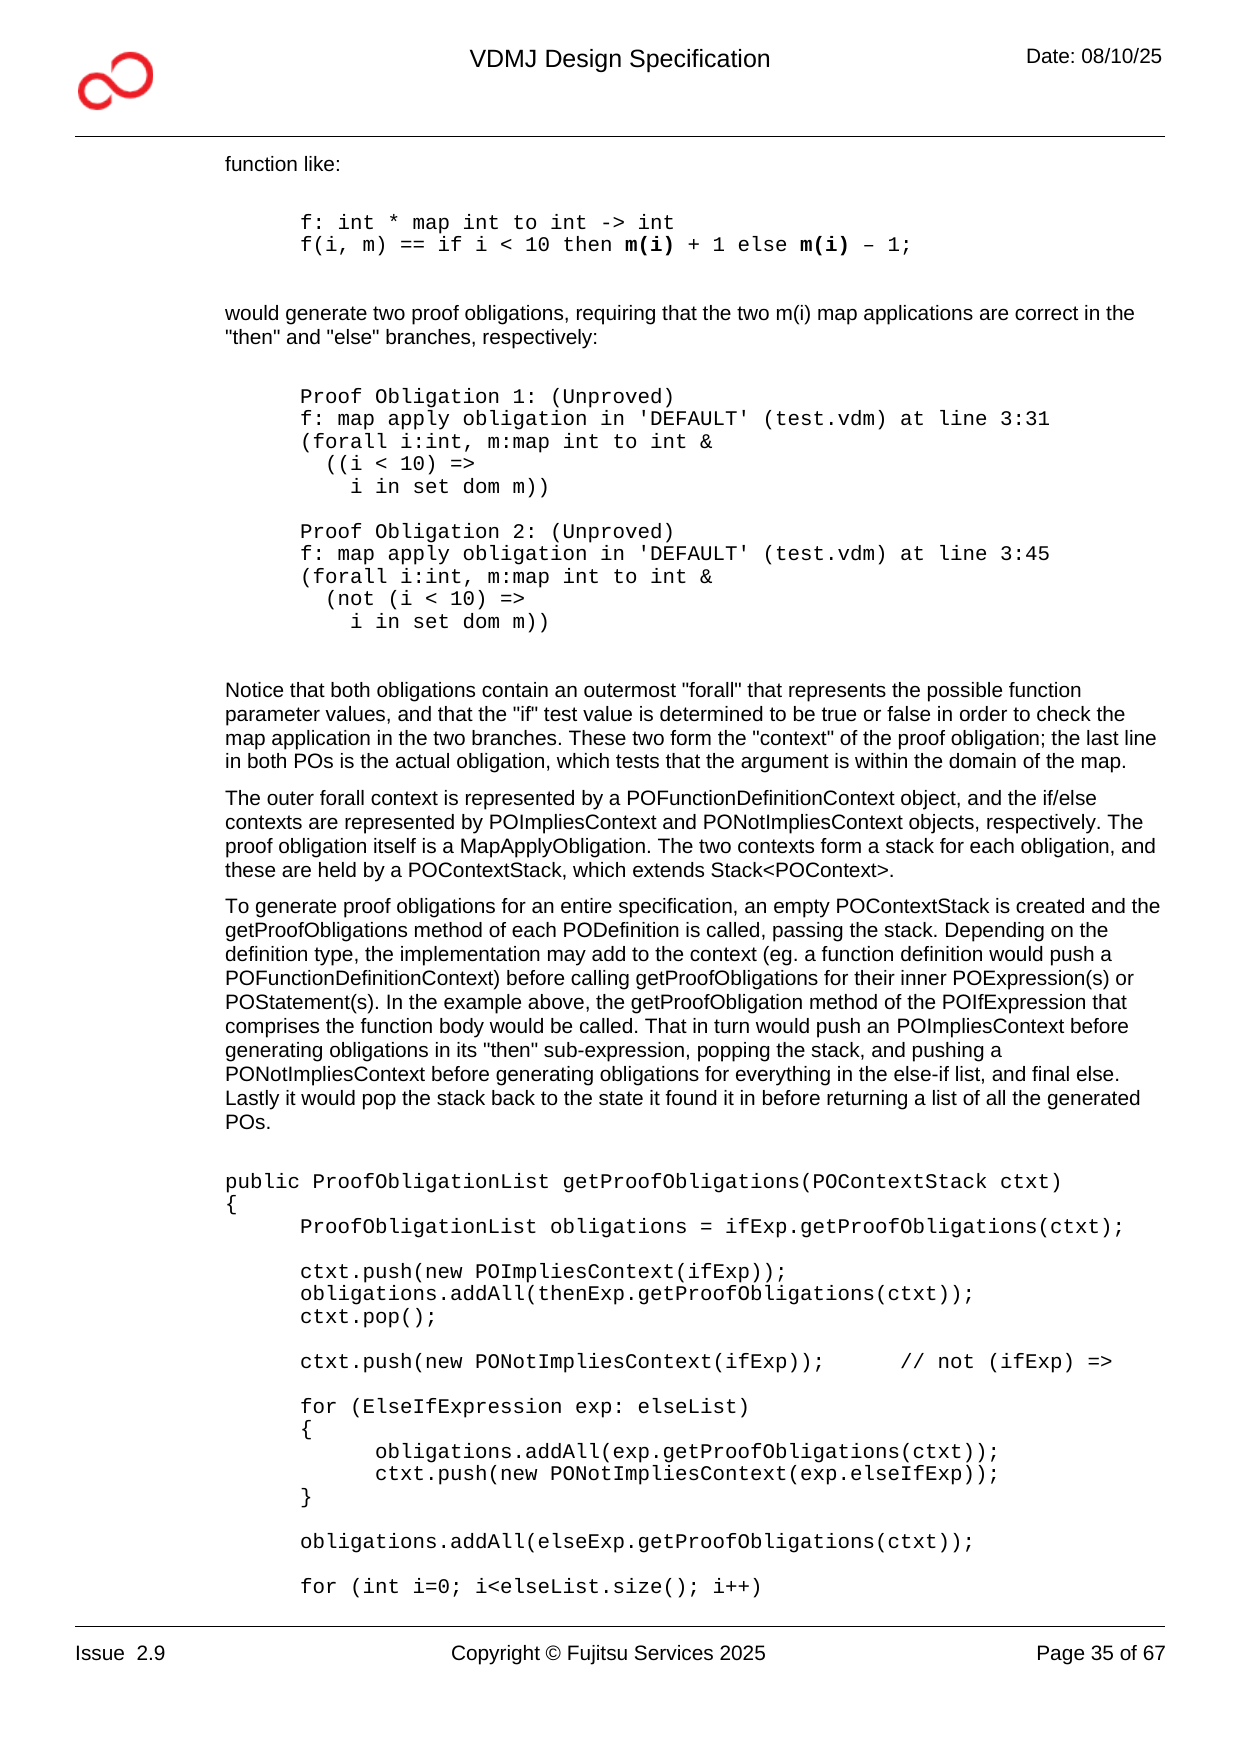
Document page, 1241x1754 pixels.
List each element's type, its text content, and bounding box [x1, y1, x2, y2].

text obligations.addAll(exp.getProofObligations(ctxt)); [225, 1440, 1165, 1463]
text i in set dom m)) [225, 475, 1165, 498]
text function like: [225, 152, 1165, 176]
text f(i, m) == if i < 10 then m(i) + 1 else m(i) – 1; [225, 234, 1165, 256]
text obligations.addAll(elseExp.getProofObligations(ctxt)); [225, 1530, 1165, 1553]
text obligations.addAll(thenExp.getProofObligations(ctxt)); [225, 1283, 1165, 1305]
text Proof Obligation 2: (Unproved) [225, 520, 1165, 543]
text The outer forall context is represented by a POFunctionDefinitionContext object, and the if/else contexts are represented by POImpliesContext and PONotImpliesContext objects, respectively. The proof obligation itself is a MapApplyObligation. The two contexts form a stack for each obligation, and these are held by a POContextStack, which extends Stack<POContext>. [225, 786, 1165, 882]
text { [225, 1418, 1165, 1440]
text } [225, 1485, 1165, 1508]
text ((i < 10) => [225, 453, 1165, 475]
text f: map apply obligation in 'DEFAULT' (test.vdm) at line 3:31 [225, 408, 1165, 430]
text To generate proof obligations for an entire specification, an empty POContextStack is created and the getProofObligations method of each PODefinition is called, passing the stack. Depending on the definition type, the implementation may add to the context (eg. a function definition would push a POFunctionDefinitionContext) before calling getProofObligations for their inner POExpression(s) or POStatement(s). In the example above, the getProofObligation method of the POIfExpression that comprises the function body would be called. That in turn would push an POImpliesContext before generating obligations in its "then" sub-expression, popping the stack, and pushing a PONotImpliesContext before generating obligations for everything in the else-if list, and final else. Lastly it would pop the stack back to the state it found it in before returning a list of all the generated POs. [225, 894, 1165, 1134]
text ctxt.push(new PONotImpliesContext(exp.elseIfExp)); [225, 1463, 1165, 1485]
text Proof Obligation 1: (Unproved) [225, 385, 1165, 408]
text would generate two proof obligations, requiring that the two m(i) map applications are correct in the "then" and "else" branches, respectively: [225, 301, 1165, 349]
text (not (i < 10) => [225, 588, 1165, 610]
text { [225, 1193, 1165, 1215]
text ctxt.pop(); [225, 1305, 1165, 1328]
text f: int * map int to int -> int [225, 211, 1165, 234]
text Notice that both obligations contain an outermost "forall" that represents the possible function parameter values, and that the "if" test value is determined to be true or false in order to check the map application in the two branches. These two form the "context" of the proof obligation; the last line in both POs is the actual obligation, which tests that the argument is within the domain of the map. [225, 678, 1165, 774]
text (forall i:int, m:map int to int & [225, 565, 1165, 588]
text (forall i:int, m:map int to int & [225, 430, 1165, 453]
text ctxt.push(new PONotImpliesContext(ifExp)); // not (ifExp) => [225, 1350, 1165, 1373]
text for (int i=0; i<elseList.size(); i++) [225, 1575, 1165, 1598]
text i in set dom m)) [225, 610, 1165, 633]
text public ProofObligationList getProofObligations(POContextStack ctxt) [225, 1170, 1165, 1193]
text for (ElseIfExpression exp: elseList) [225, 1395, 1165, 1418]
text ctxt.push(new POImpliesContext(ifExp)); [225, 1260, 1165, 1283]
picture [78, 44, 153, 120]
text ProofObligationList obligations = ifExp.getProofObligations(ctxt); [225, 1215, 1165, 1238]
text f: map apply obligation in 'DEFAULT' (test.vdm) at line 3:45 [225, 543, 1165, 565]
